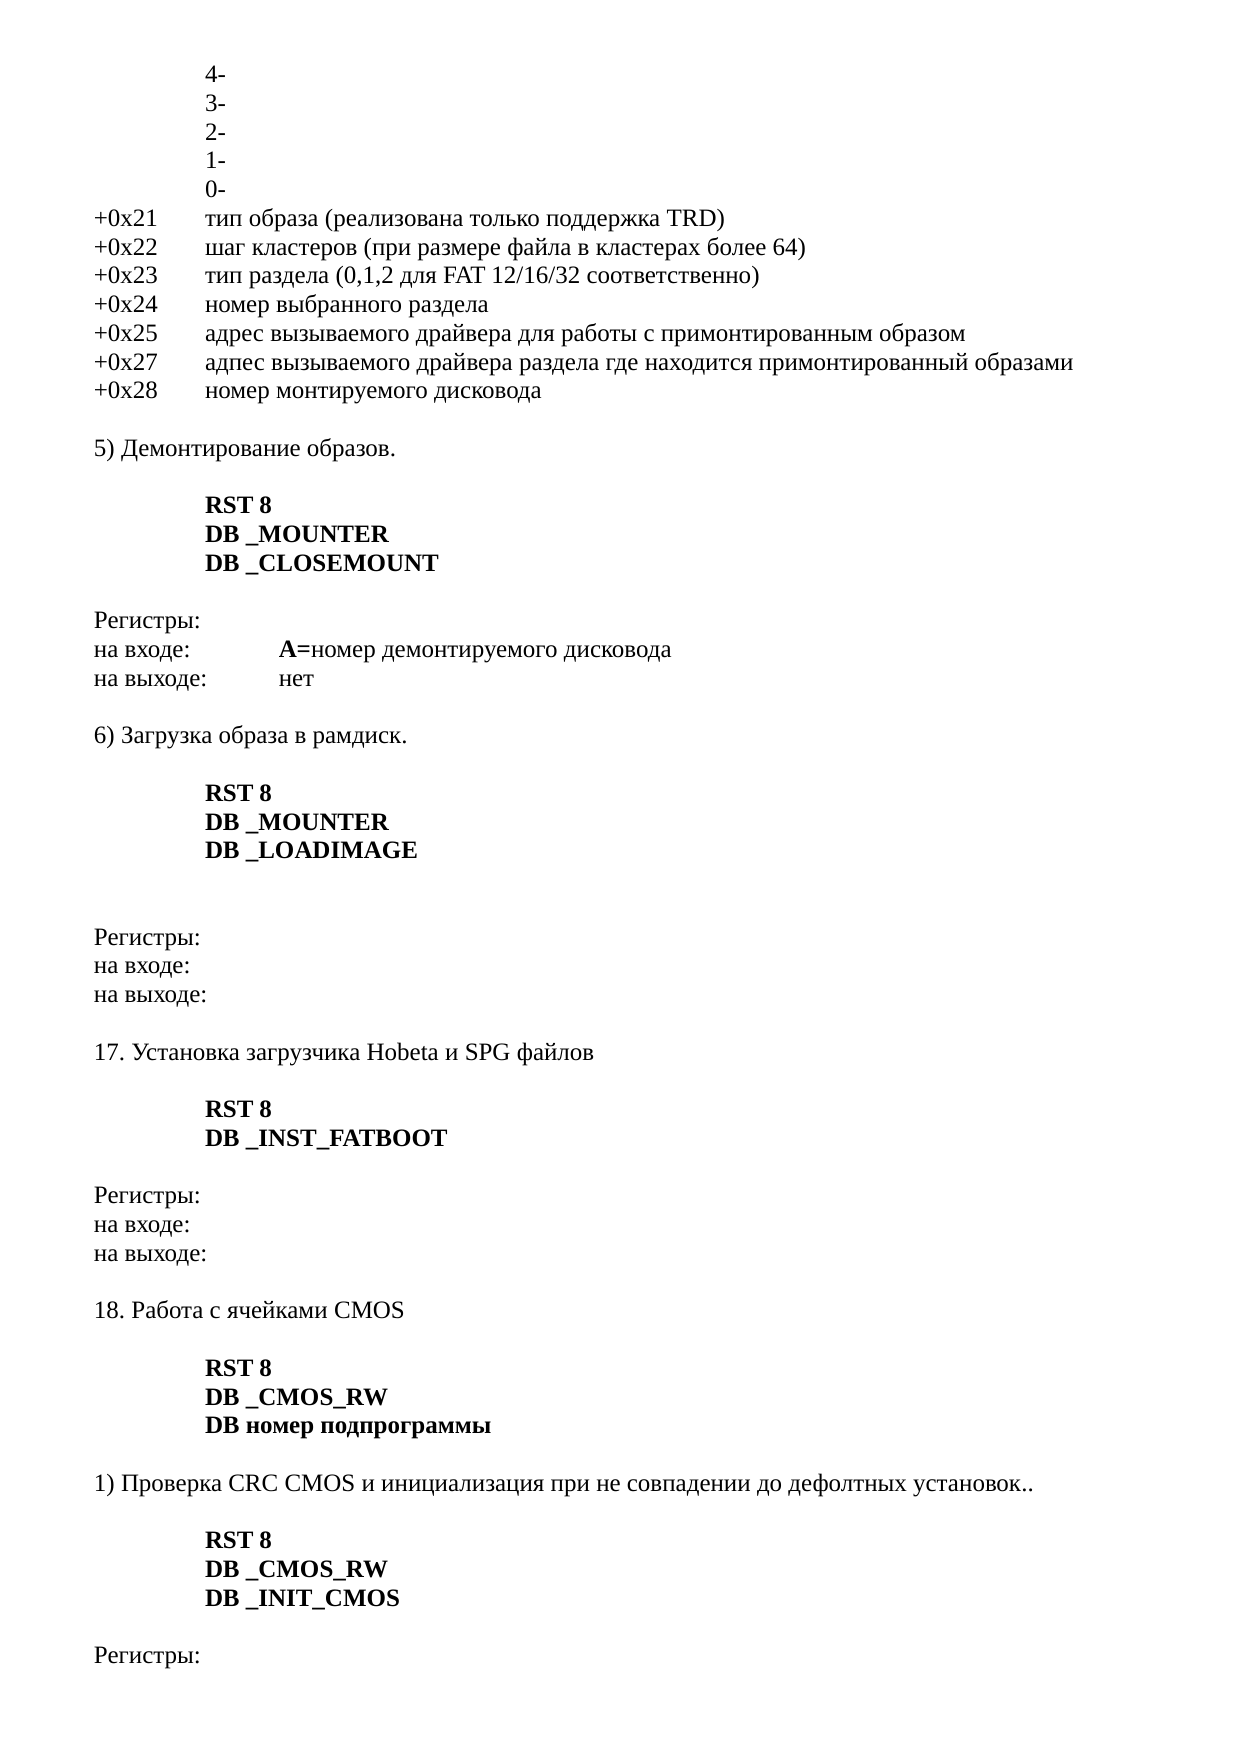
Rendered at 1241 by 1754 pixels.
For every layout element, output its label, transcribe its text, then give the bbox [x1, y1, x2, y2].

text на выходе: [57, 979, 1176, 1008]
text Регистры: [57, 1641, 1176, 1669]
text RST 8 [57, 1526, 1176, 1554]
text 4- [57, 59, 1176, 88]
text DB _CMOS_RW [57, 1382, 1176, 1411]
text DB _CLOSEMOUNT [57, 548, 1176, 577]
text DB _INST_FATBOOT [57, 1123, 1176, 1152]
text Регистры: [57, 922, 1176, 951]
text 17. Установка загрузчика Hobeta и SPG файлов [57, 1037, 1176, 1066]
text на выходе: нет [57, 663, 1176, 692]
text на входе: [57, 951, 1176, 979]
text RST 8 [57, 491, 1176, 519]
text +0x27 адпес вызываемого драйвера раздела где находится примонтированный образами [57, 347, 1176, 376]
text на выходе: [57, 1238, 1176, 1267]
text +0x28 номер монтируемого дисковода [57, 376, 1176, 404]
text DB _LOADIMAGE [57, 836, 1176, 864]
text DB _MOUNTER [57, 519, 1176, 548]
text RST 8 [57, 778, 1176, 807]
text RST 8 [57, 1094, 1176, 1123]
text DB номер подпрограммы [57, 1411, 1176, 1439]
text DB _CMOS_RW [57, 1554, 1176, 1583]
text 6) Загрузка образа в рамдиск. [57, 721, 1176, 749]
text 5) Демонтирование образов. [57, 433, 1176, 462]
text 0- [57, 174, 1176, 203]
text 2- [57, 117, 1176, 146]
text +0x25 адрес вызываемого драйвера для работы с примонтированным образом [57, 318, 1176, 347]
text +0x21 тип образа (реализована только поддержка TRD) [57, 203, 1176, 232]
text 1) Проверка CRC CMOS и инициализация при не совпадении до дефолтных установок.. [57, 1468, 1176, 1497]
text 1- [57, 146, 1176, 174]
text RST 8 [57, 1353, 1176, 1382]
text Регистры: [57, 606, 1176, 634]
text +0x24 номер выбранного раздела [57, 289, 1176, 318]
text DB _MOUNTER [57, 807, 1176, 836]
text DB _INIT_CMOS [57, 1583, 1176, 1612]
text Регистры: [57, 1181, 1176, 1209]
text 18. Работа с ячейками CMOS [57, 1296, 1176, 1324]
text на входе: [57, 1209, 1176, 1238]
text на входе: A=номер демонтируемого дисковода [57, 634, 1176, 663]
text +0x23 тип раздела (0,1,2 для FAT 12/16/32 соответственно) [57, 261, 1176, 289]
text 3- [57, 88, 1176, 117]
text +0x22 шаг кластеров (при размере файла в кластерах более 64) [57, 232, 1176, 261]
